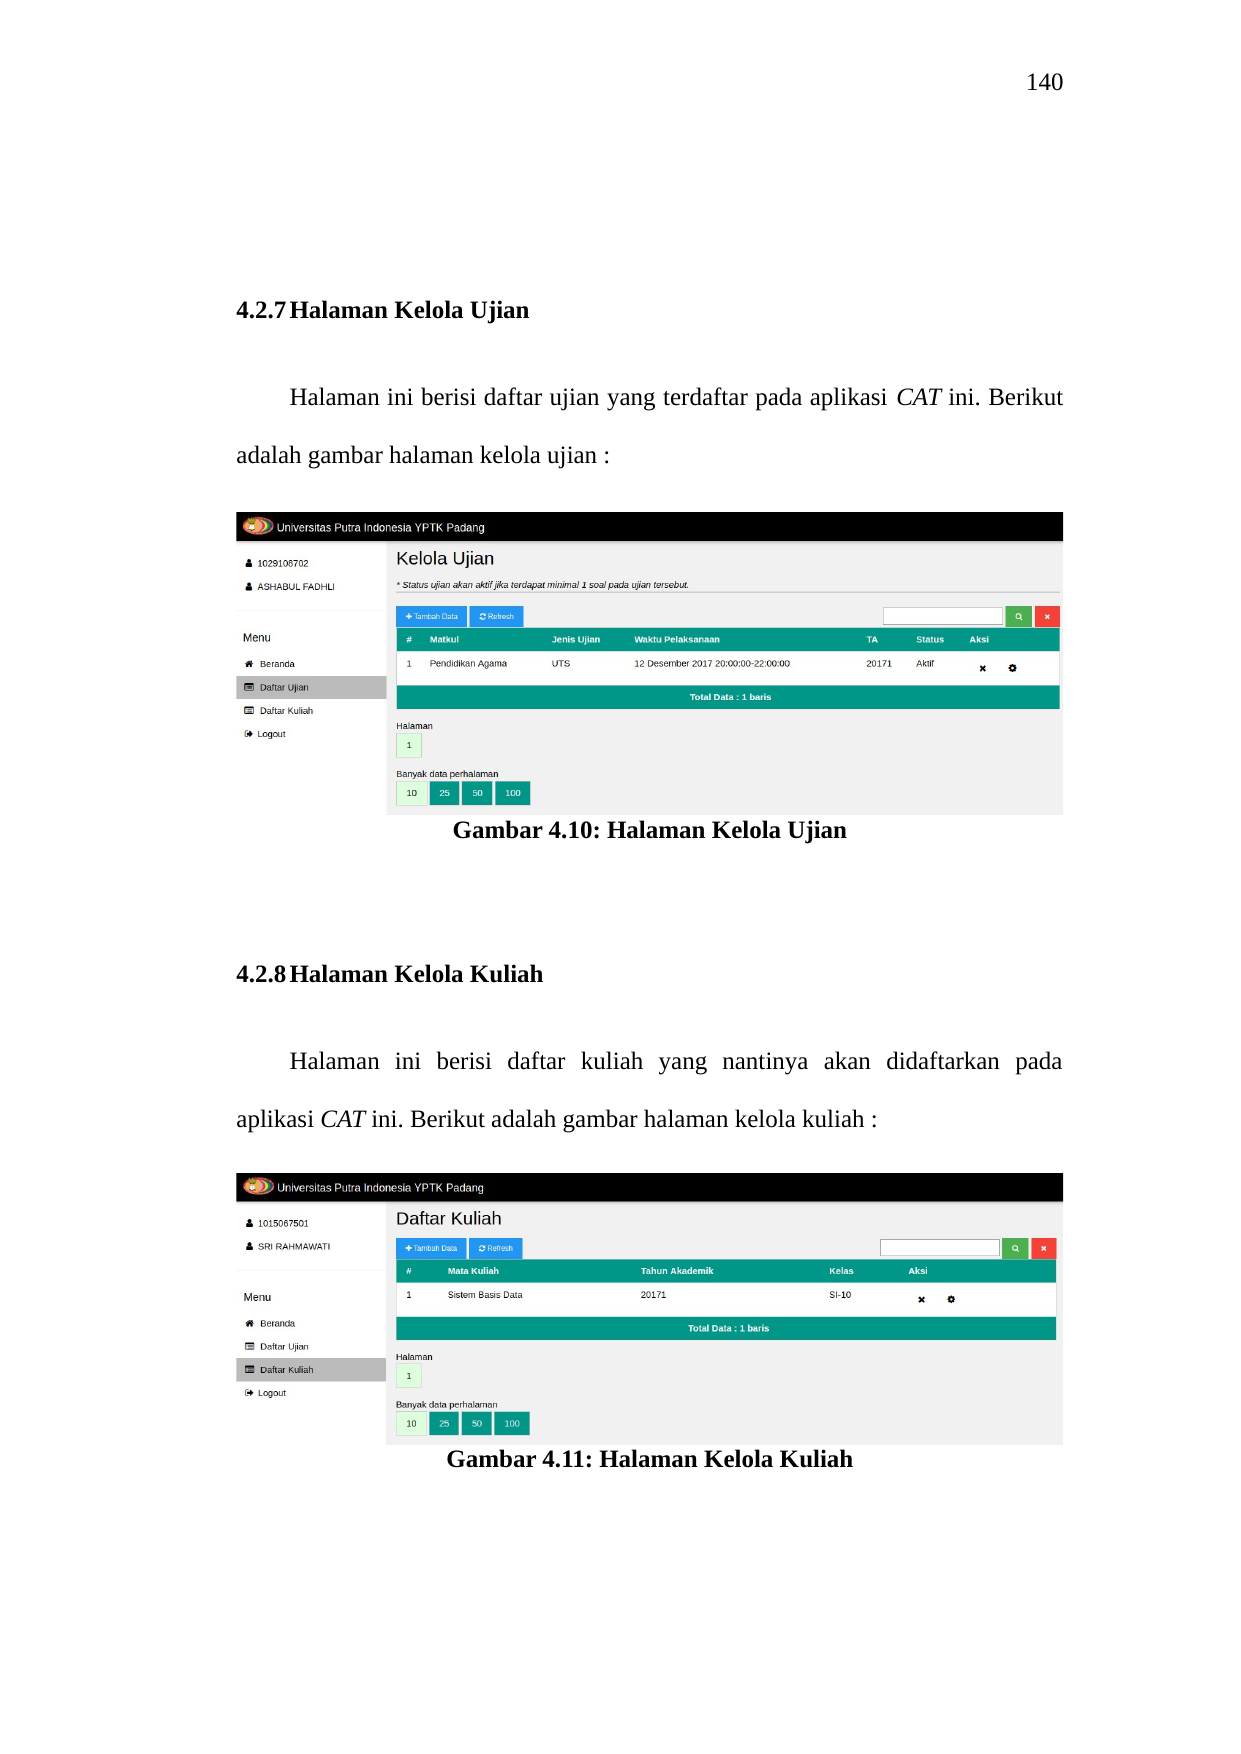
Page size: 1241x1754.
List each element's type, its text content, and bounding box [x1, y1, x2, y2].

subtitle 4.2.7 Halaman Kelola Ujian [236, 295, 1063, 324]
text Halaman ini berisi daftar kuliah yang nantinya akan didaftarkan pada aplikasi CAT ini. Berikut adalah gambar halaman kelola kuliah : [236, 1046, 1063, 1133]
text Gambar 4.10: Halaman Kelola Ujian [236, 815, 1063, 844]
text Gambar 4.11: Halaman Kelola Kuliah [236, 1445, 1063, 1473]
picture [236, 1173, 1064, 1445]
subtitle 4.2.8 Halaman Kelola Kuliah [236, 959, 1063, 988]
text Halaman ini berisi daftar ujian yang terdaftar pada aplikasi CAT ini. Berikut adalah gambar halaman kelola ujian : [236, 382, 1063, 468]
picture [236, 512, 1064, 815]
text [236, 500, 1063, 512]
